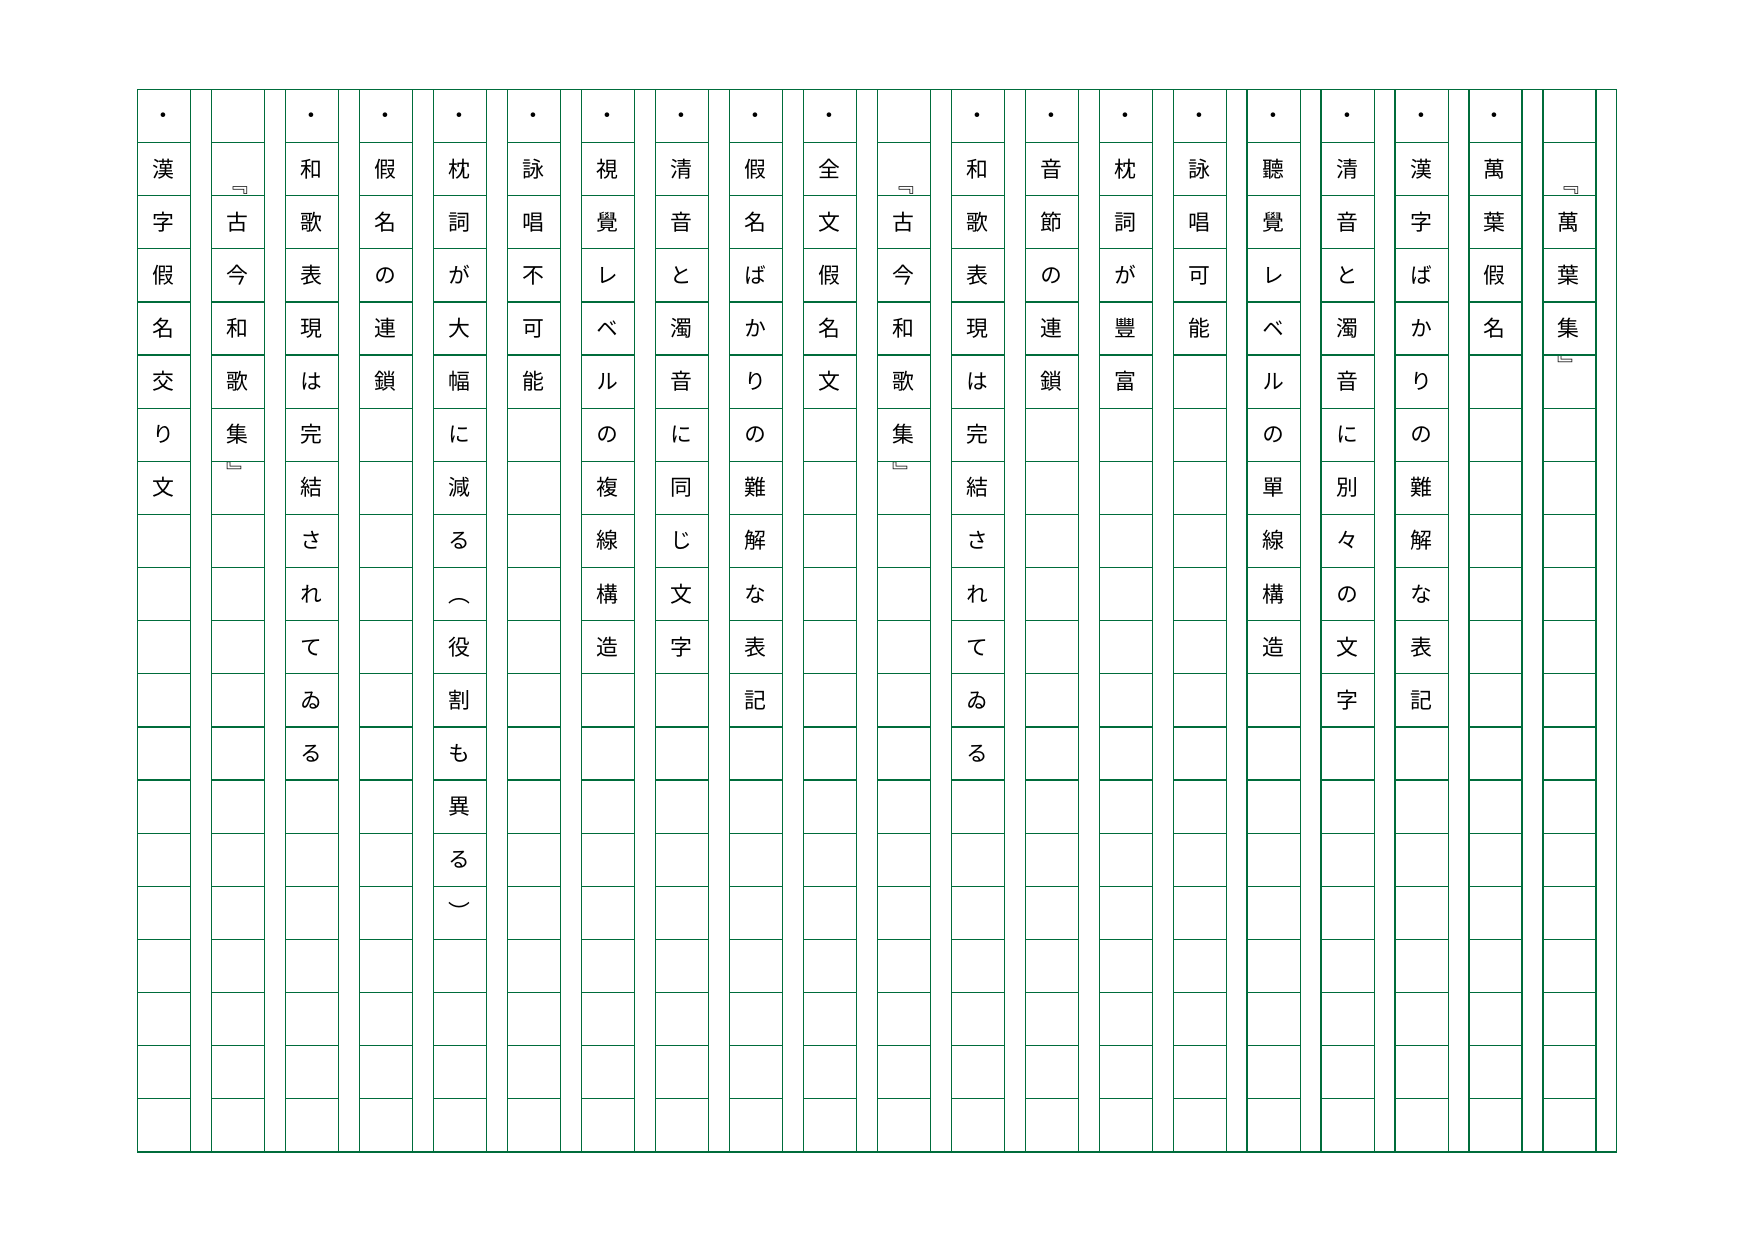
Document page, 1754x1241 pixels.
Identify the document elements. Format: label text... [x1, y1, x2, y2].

text [508, 568, 560, 620]
text [1470, 993, 1521, 1045]
text 々 [1322, 515, 1374, 567]
text [656, 887, 708, 939]
text [804, 993, 856, 1045]
text 歌 [212, 356, 264, 408]
text [952, 1099, 1004, 1151]
text [1174, 834, 1226, 886]
text [1544, 462, 1595, 514]
text [286, 1046, 338, 1098]
text 節 [1026, 196, 1078, 248]
text か [1396, 303, 1448, 354]
text [508, 462, 560, 514]
text [212, 781, 264, 833]
text 造 [582, 621, 634, 673]
text 古 [212, 196, 264, 248]
text [1544, 515, 1595, 567]
text さ [286, 515, 338, 567]
text の [360, 249, 412, 301]
text [1174, 887, 1226, 939]
text ・ [1026, 90, 1078, 142]
text る [952, 728, 1004, 779]
text ル [1248, 356, 1300, 408]
text [508, 1099, 560, 1151]
text [1597, 90, 1616, 1151]
text 覺 [1248, 196, 1300, 248]
text 歌 [286, 196, 338, 248]
text [138, 621, 190, 673]
text 『 [212, 143, 264, 195]
text 歌 [952, 196, 1004, 248]
text 割 [434, 674, 486, 726]
text 大 [434, 303, 486, 354]
text [360, 674, 412, 726]
text て [286, 621, 338, 673]
text [508, 515, 560, 567]
text [286, 887, 338, 939]
text [508, 781, 560, 833]
text [804, 887, 856, 939]
text て [952, 621, 1004, 673]
text ・ [1100, 90, 1152, 142]
text [1396, 834, 1448, 886]
text [1174, 409, 1226, 461]
text [1544, 90, 1595, 142]
text に [434, 409, 486, 461]
text [1470, 621, 1521, 673]
text 假 [730, 143, 782, 195]
text 表 [286, 249, 338, 301]
text 萬 [1544, 196, 1595, 248]
text [1174, 993, 1226, 1045]
text れ [286, 568, 338, 620]
text [1322, 1046, 1374, 1098]
text [804, 409, 856, 461]
text に [656, 409, 708, 461]
text ・ [360, 90, 412, 142]
text [804, 621, 856, 673]
text の [1322, 568, 1374, 620]
text [508, 940, 560, 992]
text り [138, 409, 190, 461]
text [1026, 409, 1078, 461]
text [508, 728, 560, 779]
text [656, 1099, 708, 1151]
text 全 [804, 143, 856, 195]
text [1470, 356, 1521, 408]
text [1248, 834, 1300, 886]
text 能 [508, 356, 560, 408]
text [212, 621, 264, 673]
text [1470, 781, 1521, 833]
text [360, 621, 412, 673]
text ベ [582, 303, 634, 354]
text 唱 [1174, 196, 1226, 248]
text り [730, 356, 782, 408]
text ゐ [952, 674, 1004, 726]
text [1396, 887, 1448, 939]
text [1026, 621, 1078, 673]
text 漢 [1396, 143, 1448, 195]
text [1470, 515, 1521, 567]
text [1544, 568, 1595, 620]
text [138, 1046, 190, 1098]
text [508, 409, 560, 461]
text 字 [138, 196, 190, 248]
text [1026, 1046, 1078, 1098]
text 今 [212, 249, 264, 301]
text る [286, 728, 338, 779]
text ・ [656, 90, 708, 142]
text 葉 [1544, 249, 1595, 301]
text ） [434, 887, 486, 939]
text [1544, 621, 1595, 673]
text 異 [434, 781, 486, 833]
text [804, 940, 856, 992]
text [434, 940, 486, 992]
text に [1322, 409, 1374, 461]
text [730, 993, 782, 1045]
text （ [434, 568, 486, 620]
text [138, 674, 190, 726]
text [508, 1046, 560, 1098]
text [1026, 940, 1078, 992]
text レ [582, 249, 634, 301]
text 『 [1544, 143, 1595, 195]
text [286, 781, 338, 833]
text [952, 940, 1004, 992]
text 集 [878, 409, 930, 461]
text [1544, 834, 1595, 886]
text ベ [1248, 303, 1300, 354]
text ・ [1396, 90, 1448, 142]
text [656, 728, 708, 779]
text [1100, 887, 1152, 939]
text [1470, 568, 1521, 620]
text 表 [730, 621, 782, 673]
text [804, 834, 856, 886]
text [1100, 834, 1152, 886]
text り [1396, 356, 1448, 408]
text [212, 515, 264, 567]
text [1470, 728, 1521, 779]
text [1470, 887, 1521, 939]
text 詞 [434, 196, 486, 248]
text 字 [656, 621, 708, 673]
text 富 [1100, 356, 1152, 408]
text 』 [212, 462, 264, 514]
text [1100, 515, 1152, 567]
text は [952, 356, 1004, 408]
text [434, 1099, 486, 1151]
text 唱 [508, 196, 560, 248]
text 名 [1470, 303, 1521, 354]
text 文 [656, 568, 708, 620]
text [1322, 940, 1374, 992]
text [730, 1046, 782, 1098]
text 視 [582, 143, 634, 195]
text [360, 887, 412, 939]
text 文 [138, 462, 190, 514]
text 複 [582, 462, 634, 514]
text 完 [952, 409, 1004, 461]
text [1470, 409, 1521, 461]
text 記 [1396, 674, 1448, 726]
text [1322, 834, 1374, 886]
text [360, 834, 412, 886]
text 集 [212, 409, 264, 461]
text [1470, 462, 1521, 514]
text [635, 90, 655, 1151]
text 鎖 [360, 356, 412, 408]
text [878, 728, 930, 779]
text 文 [1322, 621, 1374, 673]
text [508, 887, 560, 939]
text [1470, 674, 1521, 726]
text 音 [656, 196, 708, 248]
text 歌 [878, 356, 930, 408]
text ・ [1322, 90, 1374, 142]
text [804, 462, 856, 514]
text ・ [1174, 90, 1226, 142]
text の [1026, 249, 1078, 301]
text [1248, 728, 1300, 779]
text [1100, 621, 1152, 673]
text 清 [1322, 143, 1374, 195]
text [656, 834, 708, 886]
text が [434, 249, 486, 301]
text 線 [1248, 515, 1300, 567]
text [508, 993, 560, 1045]
text [1100, 1046, 1152, 1098]
text [804, 568, 856, 620]
text [1174, 728, 1226, 779]
text 造 [1248, 621, 1300, 673]
text 可 [1174, 249, 1226, 301]
text ・ [286, 90, 338, 142]
text 難 [1396, 462, 1448, 514]
text [1174, 356, 1226, 408]
text 不 [508, 249, 560, 301]
text [138, 940, 190, 992]
text [582, 993, 634, 1045]
text 單 [1248, 462, 1300, 514]
text レ [1248, 249, 1300, 301]
text [1026, 728, 1078, 779]
text [878, 781, 930, 833]
text 現 [952, 303, 1004, 354]
text [952, 781, 1004, 833]
text [656, 993, 708, 1045]
text [1100, 409, 1152, 461]
text [138, 1099, 190, 1151]
text [1322, 993, 1374, 1045]
text [1396, 940, 1448, 992]
text [1100, 993, 1152, 1045]
text [1248, 674, 1300, 726]
text [212, 834, 264, 886]
text 鎖 [1026, 356, 1078, 408]
text の [730, 409, 782, 461]
text [1227, 90, 1246, 1151]
text [1322, 887, 1374, 939]
text 詠 [508, 143, 560, 195]
text [878, 515, 930, 567]
text [1026, 887, 1078, 939]
text [1248, 1046, 1300, 1098]
text [582, 887, 634, 939]
text 構 [1248, 568, 1300, 620]
text 音 [1322, 196, 1374, 248]
text [804, 781, 856, 833]
text [656, 781, 708, 833]
text [804, 674, 856, 726]
text ば [1396, 249, 1448, 301]
text [1396, 781, 1448, 833]
text [878, 90, 930, 142]
text [212, 90, 264, 142]
text [1026, 462, 1078, 514]
text [508, 674, 560, 726]
text 聽 [1248, 143, 1300, 195]
text 表 [1396, 621, 1448, 673]
text [952, 887, 1004, 939]
text [1100, 940, 1152, 992]
text 漢 [138, 143, 190, 195]
text [138, 568, 190, 620]
text と [1322, 249, 1374, 301]
text [1544, 940, 1595, 992]
text [783, 90, 803, 1151]
text の [1396, 409, 1448, 461]
text [1026, 515, 1078, 567]
text ゐ [286, 674, 338, 726]
text [286, 940, 338, 992]
text [1026, 1099, 1078, 1151]
text 連 [360, 303, 412, 354]
text [1100, 568, 1152, 620]
text [1396, 993, 1448, 1045]
text 結 [286, 462, 338, 514]
text 濁 [656, 303, 708, 354]
text [1544, 674, 1595, 726]
text 役 [434, 621, 486, 673]
text [339, 90, 359, 1151]
text [1396, 1099, 1448, 1151]
text [434, 993, 486, 1045]
text [1544, 993, 1595, 1045]
text [360, 728, 412, 779]
text [138, 993, 190, 1045]
text [857, 90, 877, 1151]
text [487, 90, 507, 1151]
text ・ [1470, 90, 1521, 142]
text [878, 621, 930, 673]
text ・ [582, 90, 634, 142]
text [656, 940, 708, 992]
text [1005, 90, 1025, 1151]
text [878, 993, 930, 1045]
text [1100, 674, 1152, 726]
text 難 [730, 462, 782, 514]
text [804, 515, 856, 567]
text [212, 674, 264, 726]
text [804, 1099, 856, 1151]
text 別 [1322, 462, 1374, 514]
text [360, 462, 412, 514]
text [1322, 728, 1374, 779]
text ル [582, 356, 634, 408]
text [1322, 781, 1374, 833]
text 古 [878, 196, 930, 248]
text [212, 993, 264, 1045]
text 』 [1544, 356, 1595, 408]
text な [730, 568, 782, 620]
text [561, 90, 581, 1151]
text [878, 568, 930, 620]
text [1174, 781, 1226, 833]
text [582, 834, 634, 886]
text 假 [804, 249, 856, 301]
text 豐 [1100, 303, 1152, 354]
text [360, 1099, 412, 1151]
text 能 [1174, 303, 1226, 354]
text 同 [656, 462, 708, 514]
text [582, 940, 634, 992]
text [730, 834, 782, 886]
text [286, 993, 338, 1045]
text 清 [656, 143, 708, 195]
text れ [952, 568, 1004, 620]
text [360, 568, 412, 620]
text [1470, 1099, 1521, 1151]
text [878, 674, 930, 726]
text 幅 [434, 356, 486, 408]
text [878, 887, 930, 939]
text [1174, 1046, 1226, 1098]
text 音 [656, 356, 708, 408]
text 解 [730, 515, 782, 567]
text 假 [360, 143, 412, 195]
text [1026, 781, 1078, 833]
text ・ [952, 90, 1004, 142]
text 詞 [1100, 196, 1152, 248]
text [1544, 1046, 1595, 1098]
text [1248, 940, 1300, 992]
text [413, 90, 433, 1151]
text [931, 90, 951, 1151]
text [212, 887, 264, 939]
text [1174, 568, 1226, 620]
text [265, 90, 285, 1151]
text [1544, 409, 1595, 461]
text [1026, 568, 1078, 620]
text か [730, 303, 782, 354]
text [1100, 728, 1152, 779]
text 解 [1396, 515, 1448, 567]
text 交 [138, 356, 190, 408]
text [1470, 834, 1521, 886]
text [360, 940, 412, 992]
text [1026, 993, 1078, 1045]
text [1470, 1046, 1521, 1098]
text [952, 993, 1004, 1045]
text [1470, 940, 1521, 992]
text [878, 940, 930, 992]
text [360, 1046, 412, 1098]
text が [1100, 249, 1152, 301]
text ・ [730, 90, 782, 142]
text 假 [1470, 249, 1521, 301]
text と [656, 249, 708, 301]
text ・ [434, 90, 486, 142]
text [138, 781, 190, 833]
text [286, 834, 338, 886]
text 和 [878, 303, 930, 354]
text [1544, 887, 1595, 939]
text 完 [286, 409, 338, 461]
text [1396, 1046, 1448, 1098]
text 音 [1026, 143, 1078, 195]
text [508, 834, 560, 886]
text [360, 515, 412, 567]
text [212, 1046, 264, 1098]
text [730, 940, 782, 992]
text [212, 728, 264, 779]
text 連 [1026, 303, 1078, 354]
text ・ [138, 90, 190, 142]
text [1248, 993, 1300, 1045]
text [1026, 834, 1078, 886]
text [1026, 674, 1078, 726]
text [1396, 728, 1448, 779]
text 覺 [582, 196, 634, 248]
text [656, 674, 708, 726]
text ・ [508, 90, 560, 142]
text 表 [952, 249, 1004, 301]
text 名 [360, 196, 412, 248]
text [1544, 728, 1595, 779]
text 葉 [1470, 196, 1521, 248]
text [878, 1099, 930, 1151]
text [1322, 1099, 1374, 1151]
text [286, 1099, 338, 1151]
text [1174, 462, 1226, 514]
text 和 [952, 143, 1004, 195]
text [709, 90, 729, 1151]
text [508, 621, 560, 673]
text [730, 1099, 782, 1151]
text [191, 90, 211, 1151]
text [1100, 1099, 1152, 1151]
text [360, 993, 412, 1045]
text [582, 728, 634, 779]
text [1079, 90, 1099, 1151]
text [1375, 90, 1394, 1151]
text 文 [804, 196, 856, 248]
text [1544, 781, 1595, 833]
text な [1396, 568, 1448, 620]
text の [582, 409, 634, 461]
text [1174, 940, 1226, 992]
text 文 [804, 356, 856, 408]
text [1174, 674, 1226, 726]
text [1449, 90, 1468, 1151]
text [1174, 1099, 1226, 1151]
text [1100, 781, 1152, 833]
text ・ [804, 90, 856, 142]
text 』 [878, 462, 930, 514]
text 詠 [1174, 143, 1226, 195]
text 集 [1544, 303, 1595, 354]
text 字 [1396, 196, 1448, 248]
text 假 [138, 249, 190, 301]
text [1100, 462, 1152, 514]
text 記 [730, 674, 782, 726]
text 枕 [1100, 143, 1152, 195]
text 今 [878, 249, 930, 301]
text [582, 781, 634, 833]
text [656, 1046, 708, 1098]
text [138, 834, 190, 886]
text 線 [582, 515, 634, 567]
text も [434, 728, 486, 779]
text 和 [286, 143, 338, 195]
text 結 [952, 462, 1004, 514]
text [952, 1046, 1004, 1098]
text [212, 568, 264, 620]
text [804, 728, 856, 779]
text ・ [1248, 90, 1300, 142]
text [730, 781, 782, 833]
text [1248, 781, 1300, 833]
text る [434, 515, 486, 567]
text 『 [878, 143, 930, 195]
text 濁 [1322, 303, 1374, 354]
text じ [656, 515, 708, 567]
text [878, 834, 930, 886]
text [360, 781, 412, 833]
text [1248, 1099, 1300, 1151]
text 現 [286, 303, 338, 354]
text [138, 515, 190, 567]
text 名 [730, 196, 782, 248]
text 名 [804, 303, 856, 354]
text 字 [1322, 674, 1374, 726]
text [730, 728, 782, 779]
text [1174, 515, 1226, 567]
text 構 [582, 568, 634, 620]
text [1301, 90, 1320, 1151]
text [1248, 887, 1300, 939]
text [1153, 90, 1173, 1151]
text [212, 1099, 264, 1151]
text [952, 834, 1004, 886]
text ば [730, 249, 782, 301]
text [1174, 621, 1226, 673]
text [138, 887, 190, 939]
text [582, 674, 634, 726]
text 萬 [1470, 143, 1521, 195]
text 名 [138, 303, 190, 354]
text 可 [508, 303, 560, 354]
text [582, 1099, 634, 1151]
text [730, 887, 782, 939]
text 減 [434, 462, 486, 514]
text [1523, 90, 1542, 1151]
text [212, 940, 264, 992]
text [360, 409, 412, 461]
text 和 [212, 303, 264, 354]
text [138, 728, 190, 779]
text [434, 1046, 486, 1098]
text [878, 1046, 930, 1098]
text 枕 [434, 143, 486, 195]
text の [1248, 409, 1300, 461]
text は [286, 356, 338, 408]
text る [434, 834, 486, 886]
text [1544, 1099, 1595, 1151]
text さ [952, 515, 1004, 567]
text 音 [1322, 356, 1374, 408]
text [582, 1046, 634, 1098]
text [804, 1046, 856, 1098]
